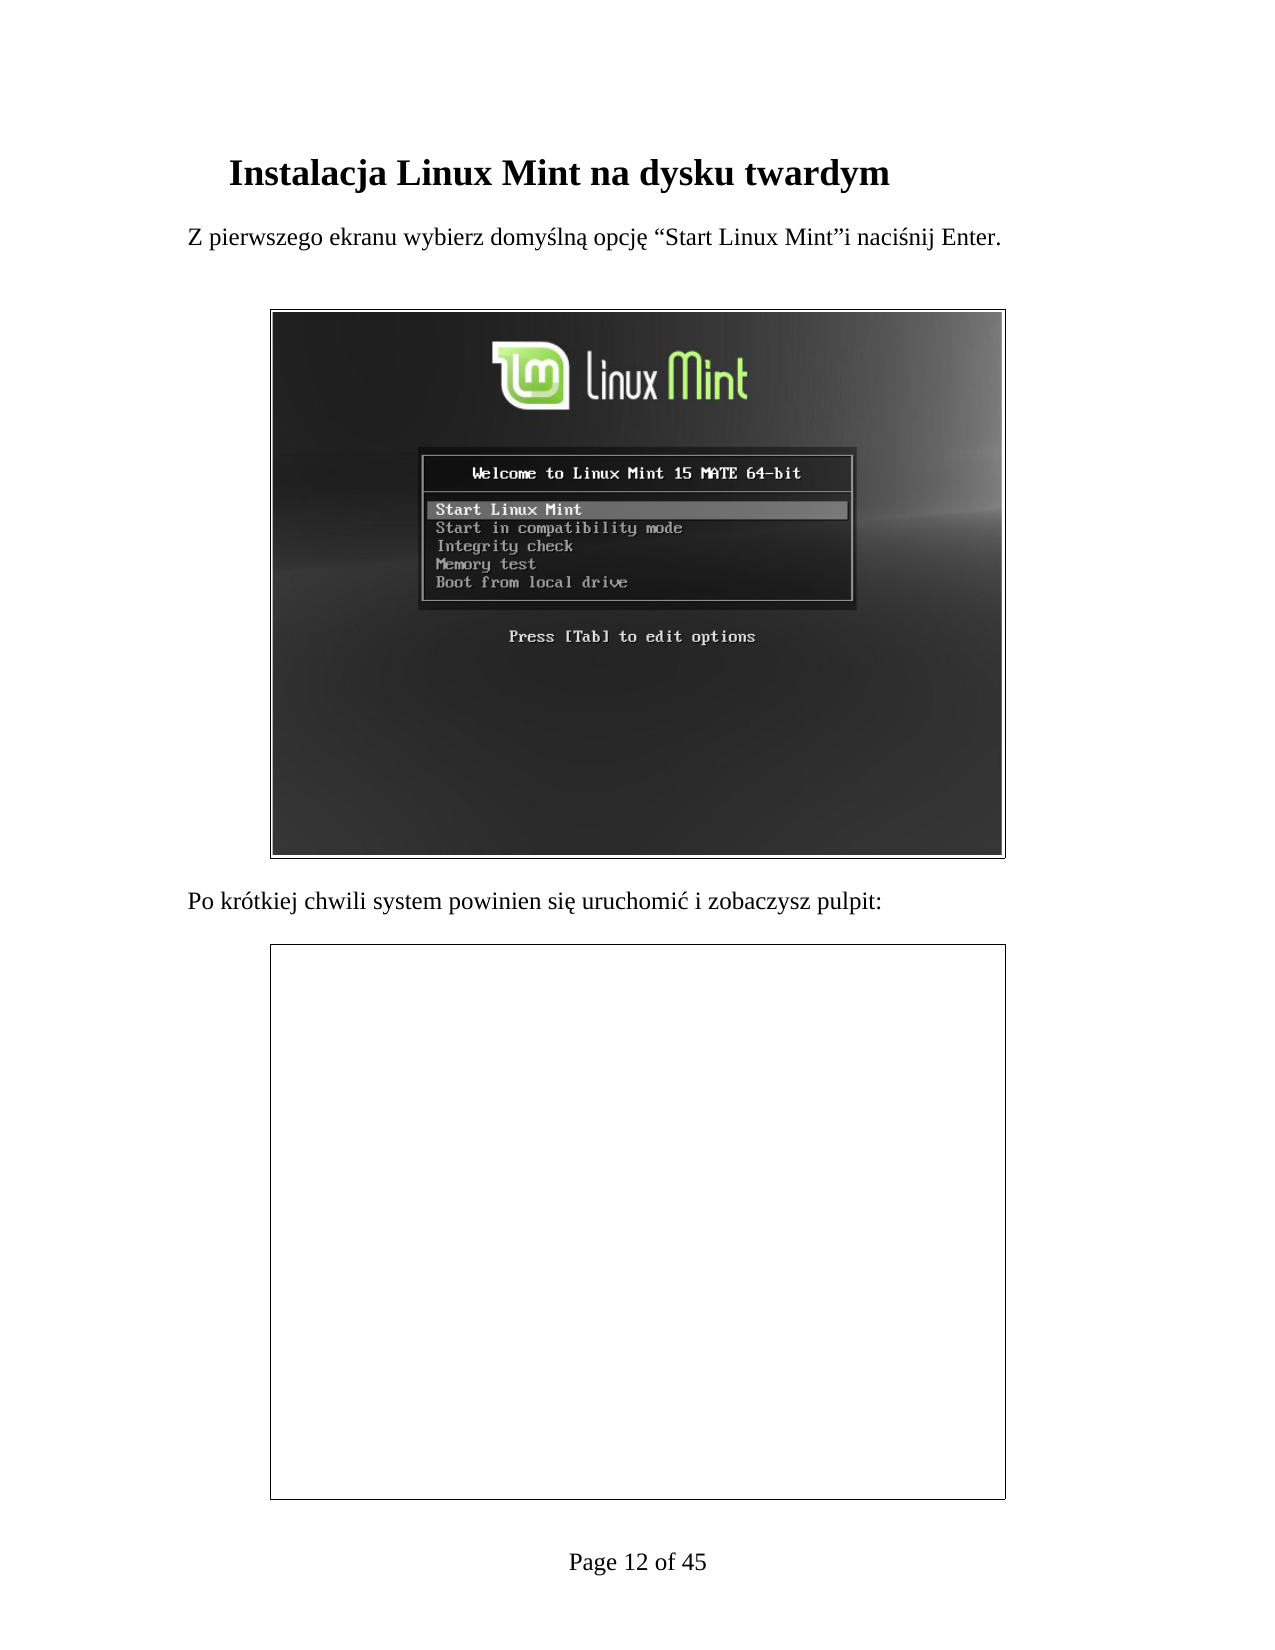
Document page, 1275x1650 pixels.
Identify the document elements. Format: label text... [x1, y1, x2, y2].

text Po krótkiej chwili system powinien się uruchomić i zobaczysz pulpit: [187, 886, 1087, 915]
text Z pierwszego ekranu wybierz domyślną opcję “Start Linux Mint”i naciśnij Enter. [187, 222, 1087, 251]
subtitle Instalacja Linux Mint na dysku twardym [187, 150, 1087, 193]
picture [272, 312, 1003, 855]
